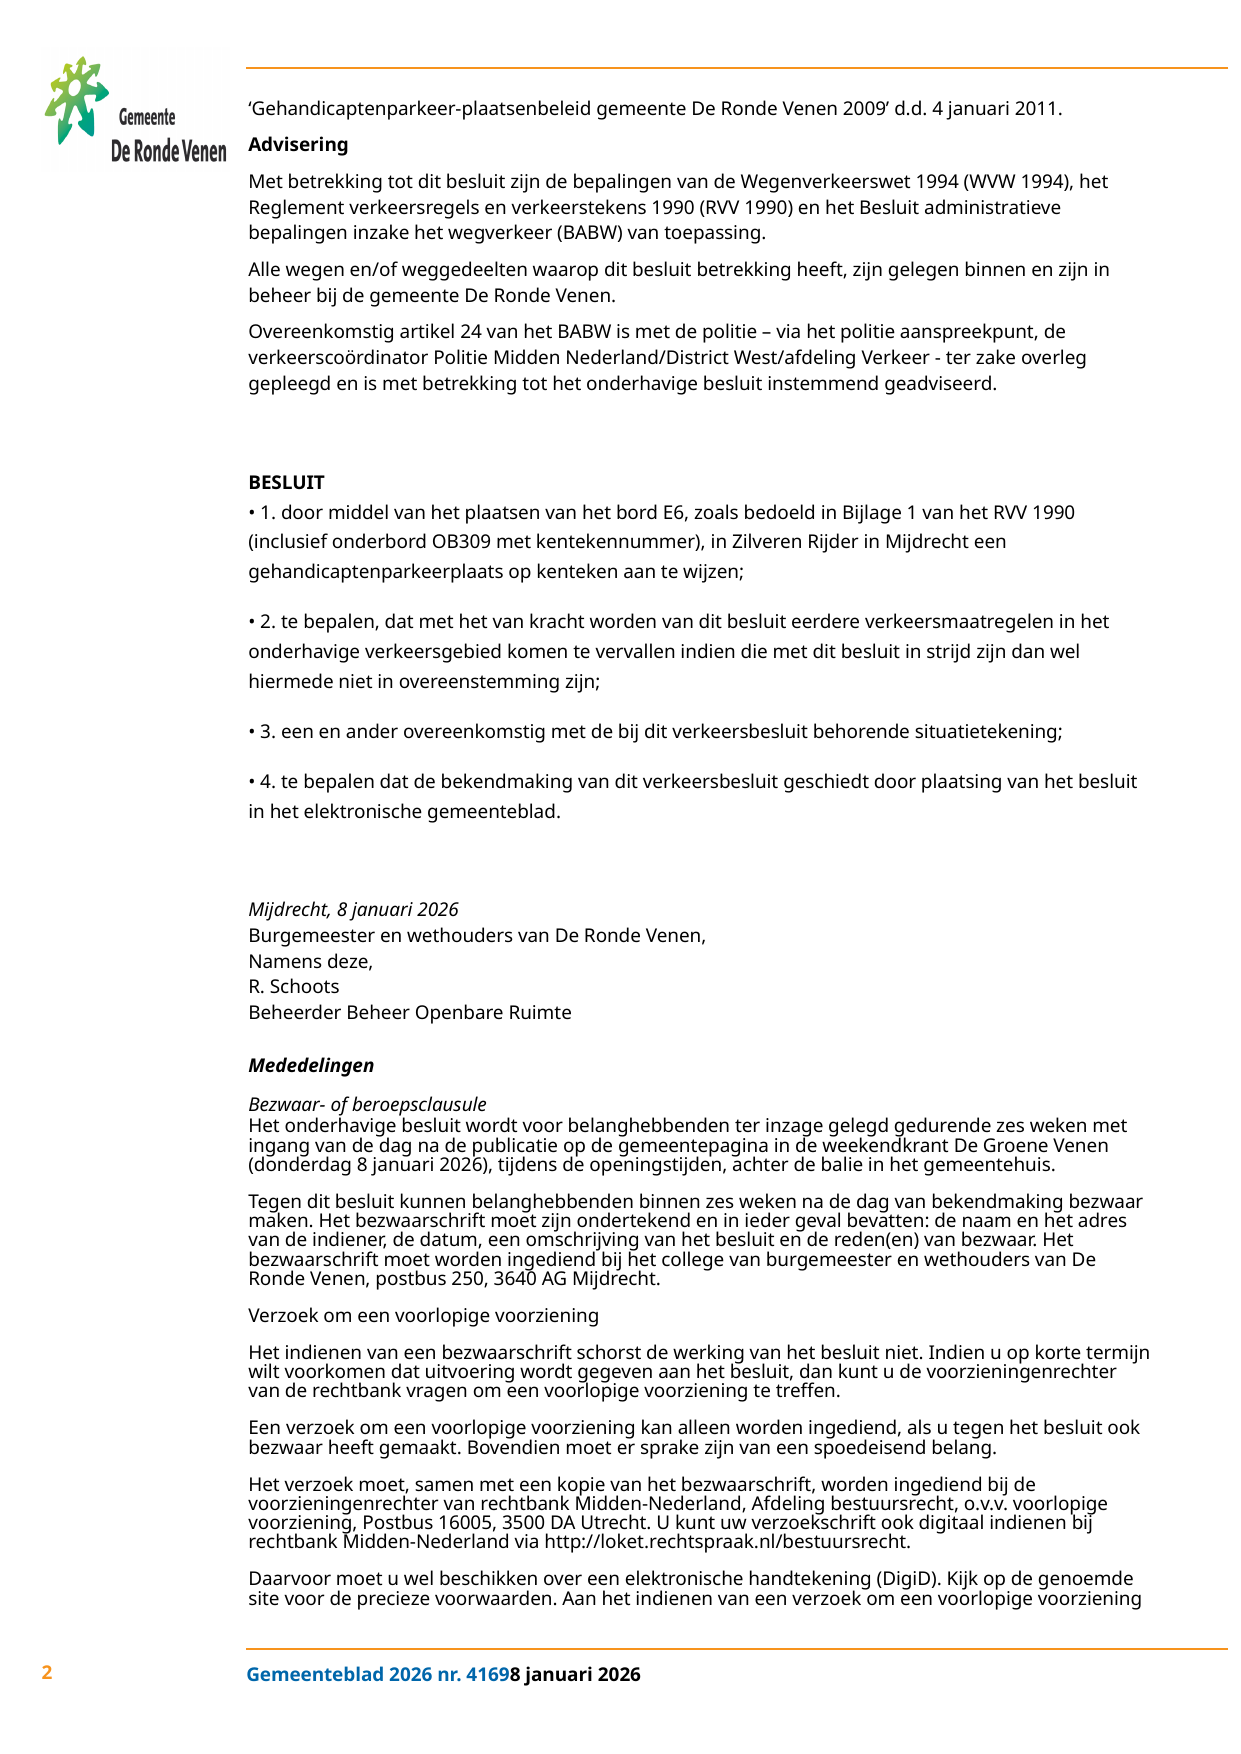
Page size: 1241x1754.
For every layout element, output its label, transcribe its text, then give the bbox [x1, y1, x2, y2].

text Alle wegen en/of weggedeelten waarop dit besluit betrekking heeft, zijn gelegen binnen en zijn in beheer bij de gemeente De Ronde Venen. [248, 256, 1152, 308]
text Namens deze, [248, 948, 1152, 974]
text Daarvoor moet u wel beschikken over een elektronische handtekening (DigiD). Kijk op de genoemde site voor de precieze voorwaarden. Aan het indienen van een verzoek om een voorlopige voorziening [248, 1570, 1152, 1609]
text ‘Gehandicaptenparkeer-plaatsenbeleid gemeente De Ronde Venen 2009’ d.d. 4 januari 2011. [248, 95, 1152, 121]
text Bezwaar- of beroepsclausule [248, 1092, 1152, 1117]
text Het verzoek moet, samen met een kopie van het bezwaarschrift, worden ingediend bij de voorzieningenrechter van rechtbank Midden-Nederland, Afdeling bestuursrecht, o.v.v. voorlopige voorziening, Postbus 16005, 3500 DA Utrecht. U kunt uw verzoekschrift ook digitaal indienen bij rechtbank Midden-Nederland via http://loket.rechtspraak.nl/bestuursrecht. [248, 1476, 1152, 1553]
text Verzoek om een voorlopige voorziening [248, 1307, 1152, 1326]
text Advisering [248, 131, 1152, 157]
text Burgemeester en wethouders van De Ronde Venen, [248, 922, 1152, 948]
text Tegen dit besluit kunnen belanghebbenden binnen zes weken na de dag van bekendmaking bezwaar maken. Het bezwaarschrift moet zijn ondertekend en in ieder geval bevatten: de naam en het adres van de indiener, de datum, een omschrijving van het besluit en de reden(en) van bezwaar. Het bezwaarschrift moet worden ingediend bij het college van burgemeester en wethouders van De Ronde Venen, postbus 250, 3640 AG Mijdrecht. [248, 1193, 1152, 1289]
text • 4. te bepalen dat de bekendmaking van dit verkeersbesluit geschiedt door plaatsing van het besluit in het elektronische gemeenteblad. [248, 769, 1152, 824]
text BESLUIT [248, 469, 1152, 495]
text Een verzoek om een voorlopige voorziening kan alleen worden ingediend, als u tegen het besluit ook bezwaar heeft gemaakt. Bovendien moet er sprake zijn van een spoedeisend belang. [248, 1419, 1152, 1458]
text Mijdrecht, 8 januari 2026 [248, 896, 1152, 922]
text Het onderhavige besluit wordt voor belanghebbenden ter inzage gelegd gedurende zes weken met ingang van de dag na de publicatie op de gemeentepagina in de weekendkrant De Groene Venen (donderdag 8 januari 2026), tijdens de openingstijden, achter de balie in het gemeentehuis. [248, 1117, 1152, 1175]
text Met betrekking tot dit besluit zijn de bepalingen van de Wegenverkeerswet 1994 (WVW 1994), het Reglement verkeersregels en verkeerstekens 1990 (RVV 1990) en het Besluit administratieve bepalingen inzake het wegverkeer (BABW) van toepassing. [248, 168, 1152, 245]
text Het indienen van een bezwaarschrift schorst de werking van het besluit niet. Indien u op korte termijn wilt voorkomen dat uitvoering wordt gegeven aan het besluit, dan kunt u de voorzieningenrechter van de rechtbank vragen om een voorlopige voorziening te treffen. [248, 1344, 1152, 1402]
picture [41, 47, 231, 172]
text R. Schoots [248, 974, 1152, 999]
text • 2. te bepalen, dat met het van kracht worden van dit besluit eerdere verkeersmaatregelen in het onderhavige verkeersgebied komen te vervallen indien die met dit besluit in strijd zijn dan wel hiermede niet in overeenstemming zijn; [248, 609, 1152, 693]
text Mededelingen [248, 1052, 1152, 1078]
text • 3. een en ander overeenkomstig met de bij dit verkeersbesluit behorende situatietekening; [248, 718, 1152, 744]
text • 1. door middel van het plaatsen van het bord E6, zoals bedoeld in Bijlage 1 van het RVV 1990 (inclusief onderbord OB309 met kentekennummer), in Zilveren Rijder in Mijdrecht een gehandicaptenparkeerplaats op kenteken aan te wijzen; [248, 499, 1152, 584]
text Beheerder Beheer Openbare Ruimte [248, 999, 1152, 1025]
text Overeenkomstig artikel 24 van het BABW is met de politie – via het politie aanspreekpunt, de verkeerscoördinator Politie Midden Nederland/District West/afdeling Verkeer - ter zake overleg gepleegd en is met betrekking tot het onderhavige besluit instemmend geadviseerd. [248, 319, 1152, 396]
